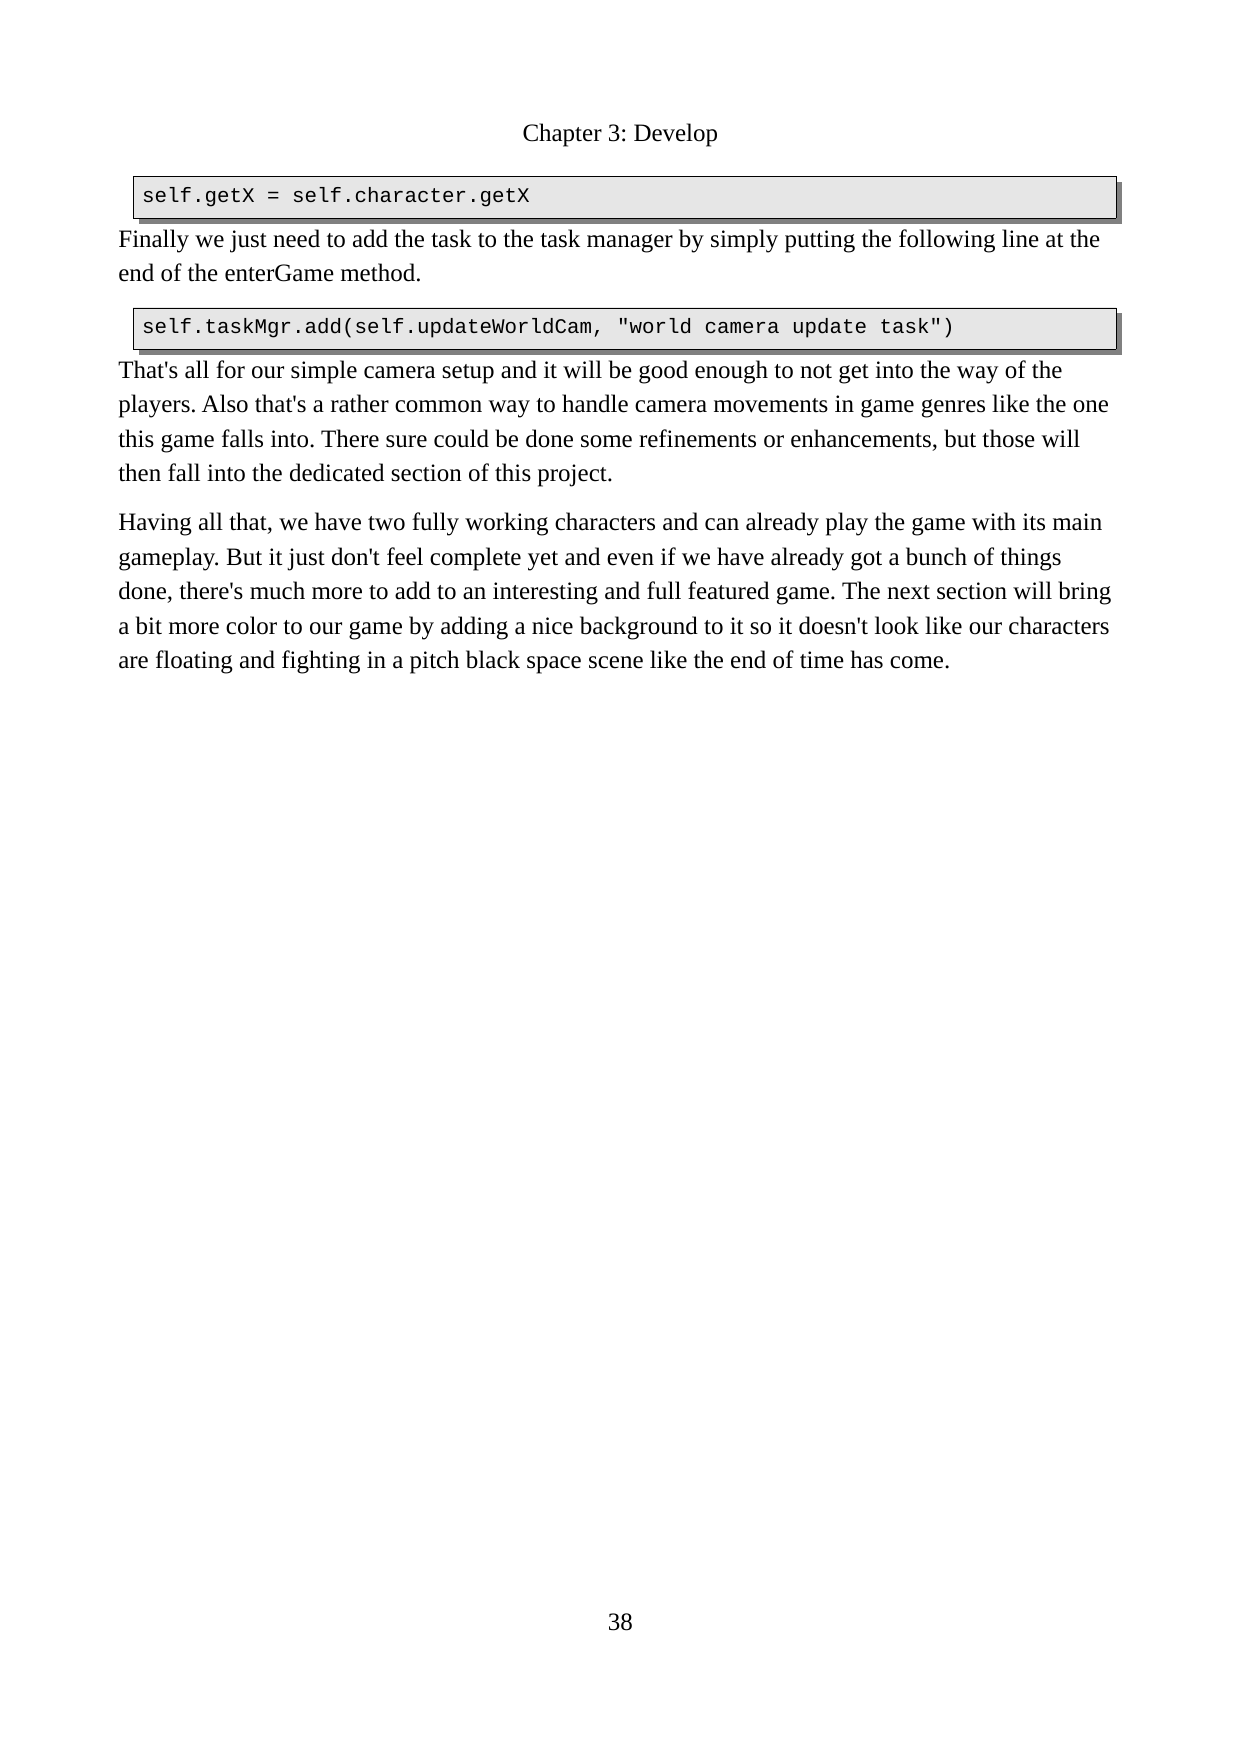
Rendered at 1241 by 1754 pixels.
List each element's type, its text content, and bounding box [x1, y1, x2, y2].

text self.taskMgr.add(self.updateWorldCam, "world camera update task") [134, 309, 1116, 349]
text self.getX = self.character.getX [134, 177, 1116, 218]
text That's all for our simple camera setup and it will be good enough to not get into the way of the players. Also that's a rather common way to handle camera movements in game genres like the one this game falls into. There sure could be done some refinements or enhancements, but those will then fall into the dedicated section of this project. [118, 355, 1122, 487]
text Finally we just need to add the task to the task manager by simply putting the following line at the end of the enterGame method. [118, 224, 1122, 287]
text Having all that, we have two fully working characters and can already play the game with its main gameplay. But it just don't feel complete yet and even if we have already got a bunch of things done, there's much more to add to an interesting and full featured game. The next section will bring a bit more color to our game by adding a nice background to it so it doesn't look like our characters are floating and fighting in a pitch black space scene like the end of time has come. [118, 507, 1122, 674]
